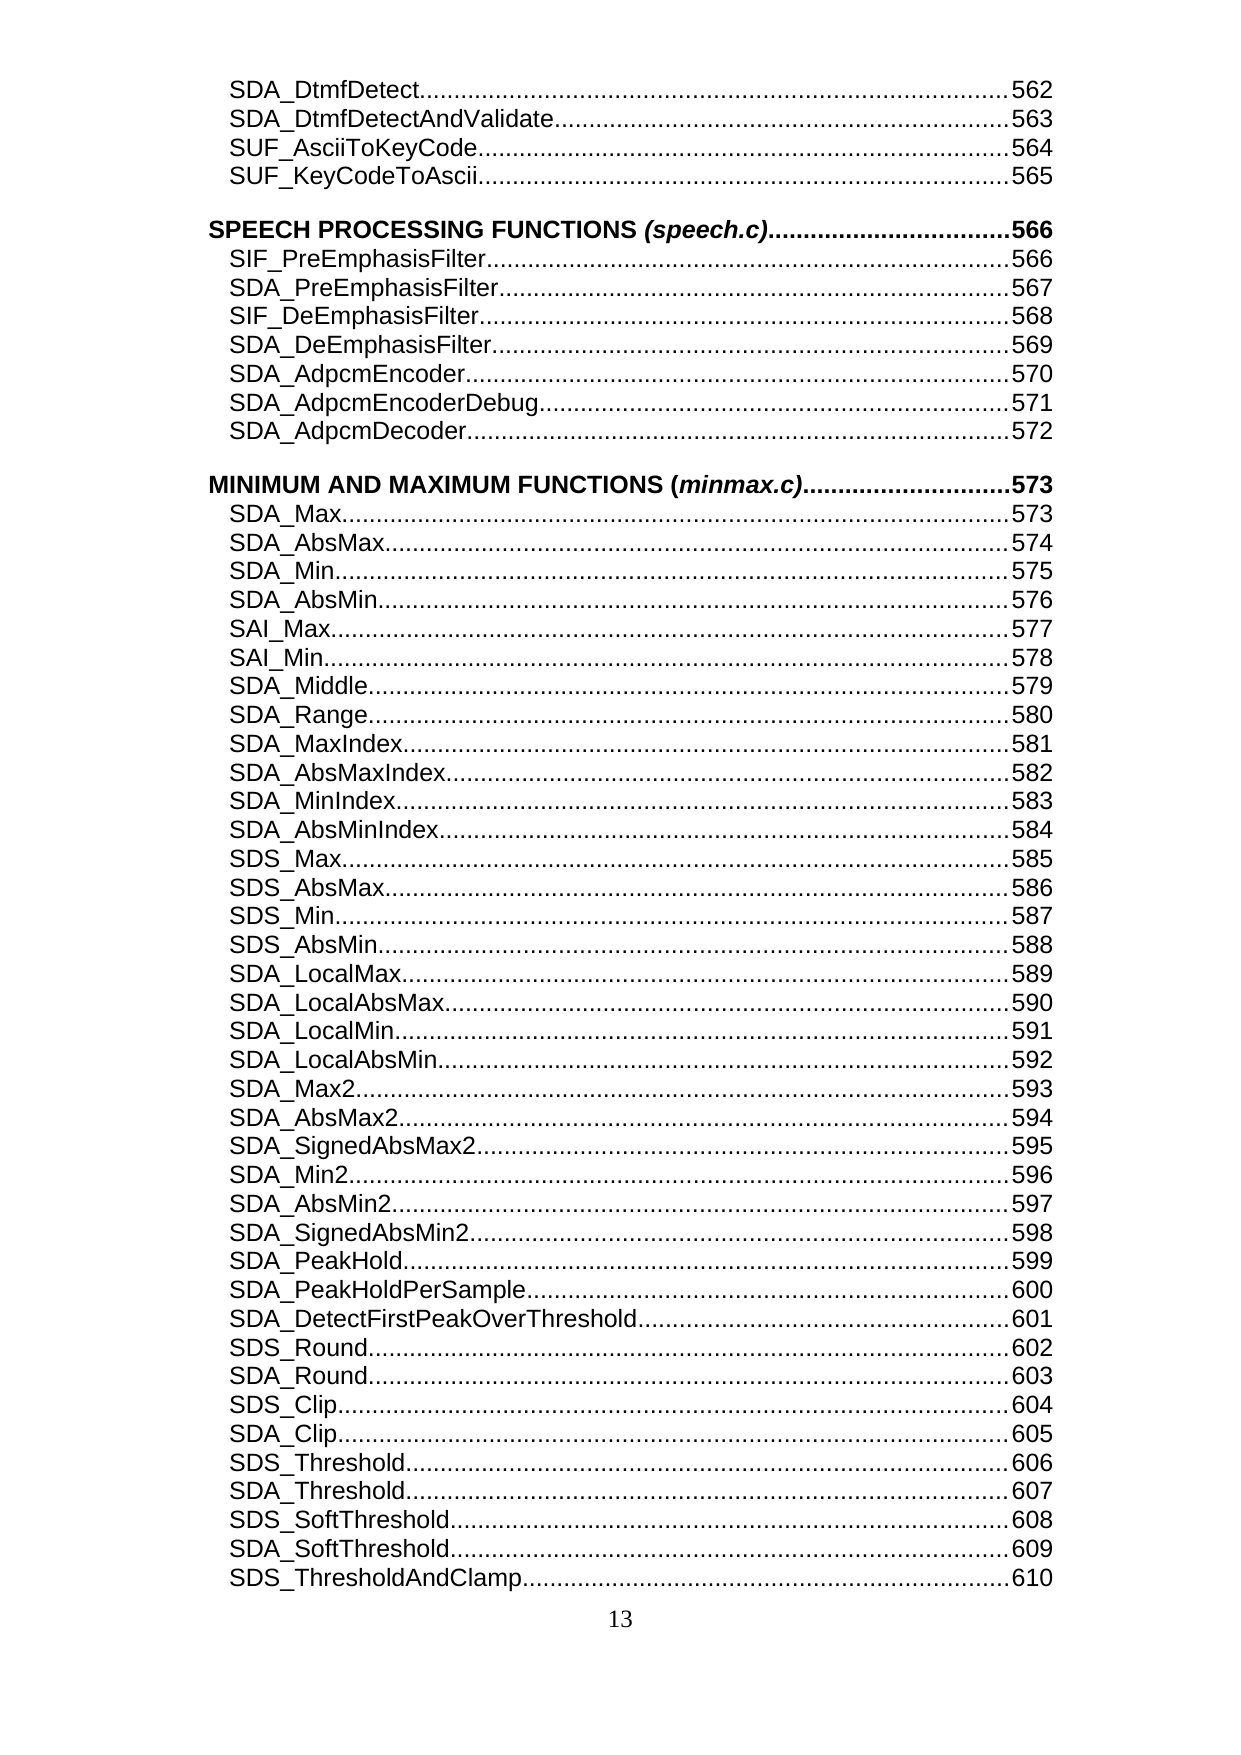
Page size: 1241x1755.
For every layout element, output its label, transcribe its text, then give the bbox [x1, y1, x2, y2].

text SDA_AbsMax 574 [229, 527, 1053, 556]
text SDS_Threshold 606 [229, 1447, 1053, 1476]
text SDA_SoftThreshold 609 [229, 1534, 1053, 1562]
text SIF_DeEmphasisFilter 568 [229, 301, 1053, 330]
text SDA_LocalMax 589 [229, 959, 1053, 987]
text SUF_AsciiToKeyCode 564 [229, 132, 1053, 161]
text SDA_Threshold 607 [229, 1476, 1053, 1505]
text SDA_MaxIndex 581 [229, 729, 1053, 757]
text SDA_AdpcmDecoder 572 [229, 416, 1053, 445]
text SDA_AbsMax2 594 [229, 1102, 1053, 1131]
text SDA_SignedAbsMax2 595 [229, 1131, 1053, 1160]
text SDA_Range 580 [229, 700, 1053, 729]
text SDA_LocalAbsMin 592 [229, 1045, 1053, 1074]
text SDA_DtmfDetectAndValidate 563 [229, 104, 1053, 132]
text SDA_Round 603 [229, 1361, 1053, 1390]
text SDS_Round 602 [229, 1332, 1053, 1361]
text SDS_Max 585 [229, 844, 1053, 872]
text SDA_DetectFirstPeakOverThreshold 601 [229, 1304, 1053, 1332]
text SDA_AdpcmEncoder 570 [229, 359, 1053, 387]
text SDS_SoftThreshold 608 [229, 1505, 1053, 1534]
text SDA_AbsMinIndex 584 [229, 815, 1053, 844]
text MINIMUM AND MAXIMUM FUNCTIONS (minmax.c) 573 [208, 470, 1053, 499]
text SAI_Min 578 [229, 642, 1053, 671]
text SDA_Clip 605 [229, 1419, 1053, 1447]
text SDA_Min 575 [229, 556, 1053, 585]
text SDA_MinIndex 583 [229, 786, 1053, 815]
text SDA_SignedAbsMin2 598 [229, 1217, 1053, 1246]
text SDS_AbsMax 586 [229, 872, 1053, 901]
text SIF_PreEmphasisFilter 566 [229, 244, 1053, 272]
text SDA_Min2 596 [229, 1160, 1053, 1189]
text SPEECH PROCESSING FUNCTIONS (speech.c) 566 [208, 215, 1053, 244]
text SAI_Max 577 [229, 614, 1053, 642]
text SDA_LocalMin 591 [229, 1016, 1053, 1045]
text SDA_Middle 579 [229, 671, 1053, 700]
text SDS_ThresholdAndClamp 610 [229, 1562, 1053, 1591]
text SDA_AbsMin 576 [229, 585, 1053, 614]
text SDA_DtmfDetect 562 [229, 75, 1053, 104]
text SDA_LocalAbsMax 590 [229, 987, 1053, 1016]
text SDA_PreEmphasisFilter 567 [229, 272, 1053, 301]
text SUF_KeyCodeToAscii 565 [229, 161, 1053, 190]
text SDA_Max2 593 [229, 1074, 1053, 1102]
text SDA_AbsMaxIndex 582 [229, 757, 1053, 786]
text SDS_AbsMin 588 [229, 930, 1053, 959]
text SDA_PeakHoldPerSample 600 [229, 1275, 1053, 1304]
text SDA_AdpcmEncoderDebug 571 [229, 387, 1053, 416]
text SDS_Clip 604 [229, 1390, 1053, 1419]
text SDA_AbsMin2 597 [229, 1189, 1053, 1217]
text SDA_DeEmphasisFilter 569 [229, 330, 1053, 359]
text SDA_Max 573 [229, 499, 1053, 527]
text SDA_PeakHold 599 [229, 1246, 1053, 1275]
text SDS_Min 587 [229, 901, 1053, 930]
